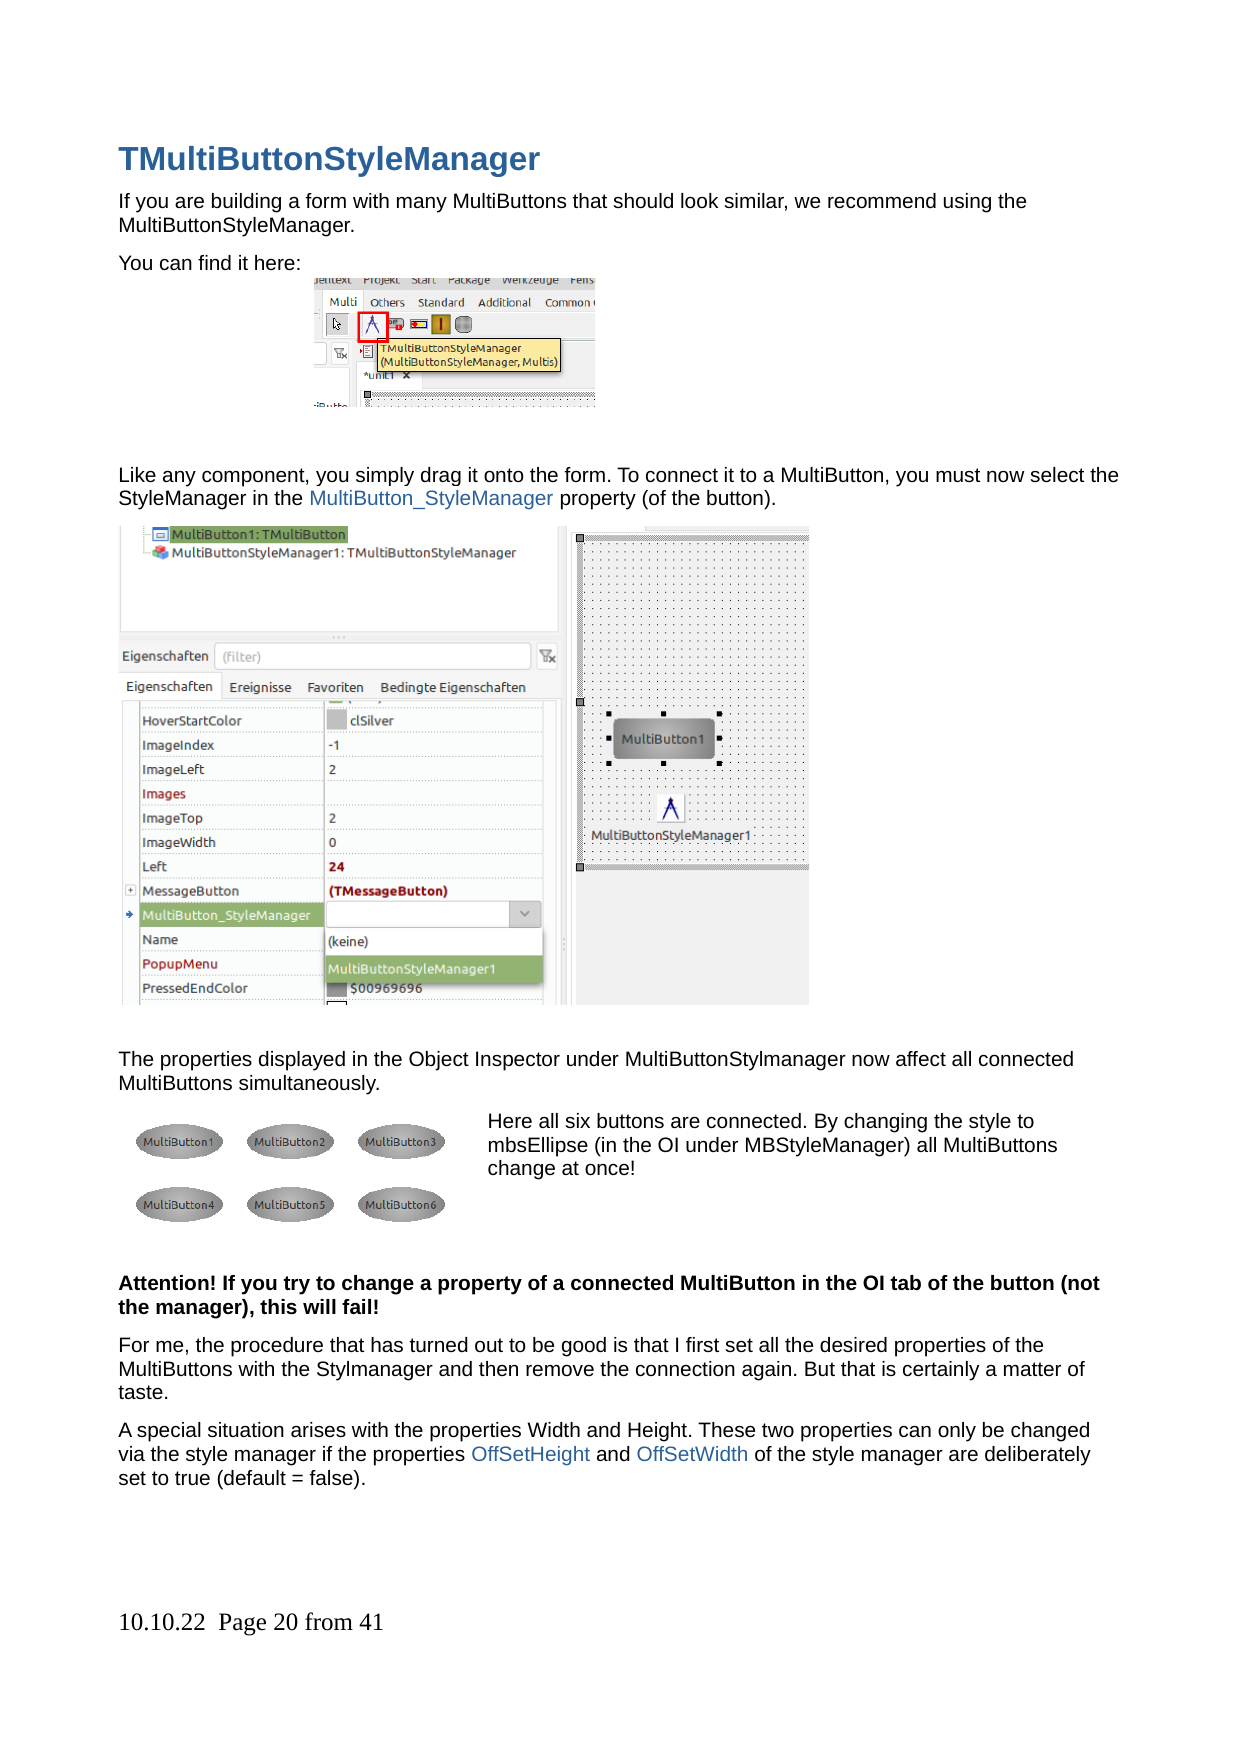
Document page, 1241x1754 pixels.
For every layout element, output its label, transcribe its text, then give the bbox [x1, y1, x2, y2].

text The properties displayed in the Object Inspector under MultiButtonStylmanager now affect all connected MultiButtons simultaneously. [118, 1048, 1122, 1095]
text Attention! If you try to change a property of a connected MultiButton in the OI tab of the button (not the manager), this will fail! [118, 1272, 1122, 1319]
text Here all six buttons are connected. By changing the style to mbsEllipse (in the OI under MBStyleManager) all MultiButtons change at once! [460, 1110, 1122, 1181]
picture [120, 1109, 460, 1239]
picture [314, 278, 596, 407]
text Like any component, you simply drag it onto the form. To connect it to a MultiButton, you must now select the StyleManager in the MultiButton_StyleManager property (of the button). [118, 463, 1122, 511]
text A special situation arises with the properties Width and Height. These two properties can only be changed via the style manager if the properties OffSetHeight and OffSetWidth of the style manager are deliberately set to true (default = false). [118, 1419, 1122, 1490]
picture [118, 526, 810, 1005]
subtitle TMultiButtonStyleManager [118, 139, 1122, 177]
text For me, the procedure that has turned out to be good is that I first set all the desired properties of the MultiButtons with the Stylmanager and then remove the connection again. But that is certainly a matter of taste. [118, 1333, 1122, 1404]
text You can find it here: [118, 252, 1122, 275]
text If you are building a form with many MultiButtons that should look similar, we recommend using the MultiButtonStyleManager. [118, 190, 1122, 237]
